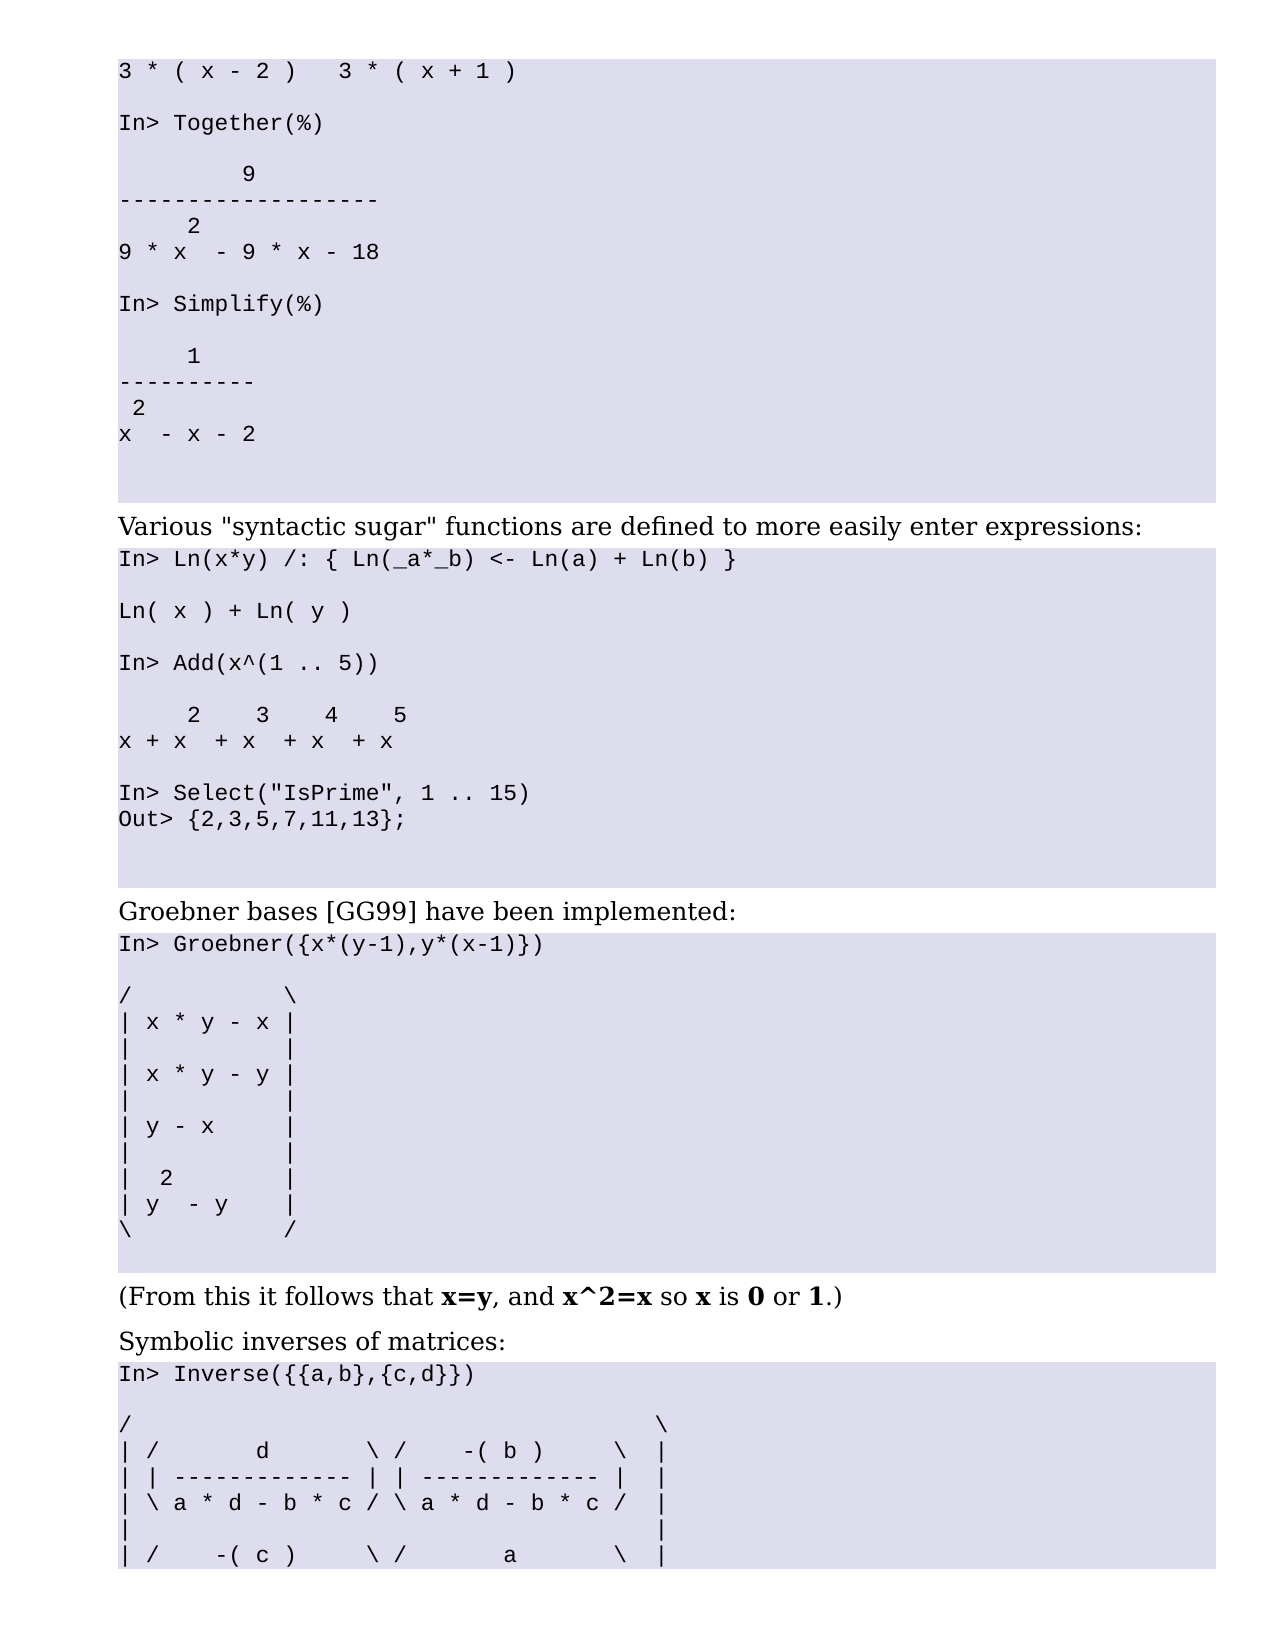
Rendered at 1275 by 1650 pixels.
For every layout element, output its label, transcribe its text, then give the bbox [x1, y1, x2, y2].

text (From this it follows that x=y, and x^2=x so x is 0 or 1.) [118, 1282, 1216, 1312]
table_header In> Ln(x*y) /: { Ln(_a*_b) <- Ln(a) + Ln(b) } Ln( x ) + Ln( y ) In> Add(x^(1 .. 5)) 2 3 4 5 x + x + x + x + x In> Select("IsPrime", 1 .. 15) Out> {2,3,5,7,11,13}; [118, 548, 1216, 888]
text Symbolic inverses of matrices: [118, 1327, 1216, 1356]
table_header ------------- - ------------- 3 * ( x - 2 ) 3 * ( x + 1 ) In> Together(%) 9 ------------------- 2 9 * x - 9 * x - 18 In> Simplify(%) 1 ---------- 2 x - x - 2 [118, 59, 1216, 503]
table_header In> Inverse({{a,b},{c,d}}) / \ | / d \ / -( b ) \ | | | ------------- | | ------------- | | | \ a * d - b * c / \ a * d - b * c / | | | | / -( c ) \ / a \ | [118, 1362, 1216, 1569]
text Various "syntactic sugar" functions are defined to more easily enter expressions: [118, 512, 1216, 542]
text Groebner bases [GG99] have been implemented: [118, 897, 1216, 927]
table_header In> Groebner({x*(y-1),y*(x-1)}) / \ | x * y - x | | | | x * y - y | | | | y - x | | | | 2 | | y - y | \ / [118, 933, 1216, 1273]
